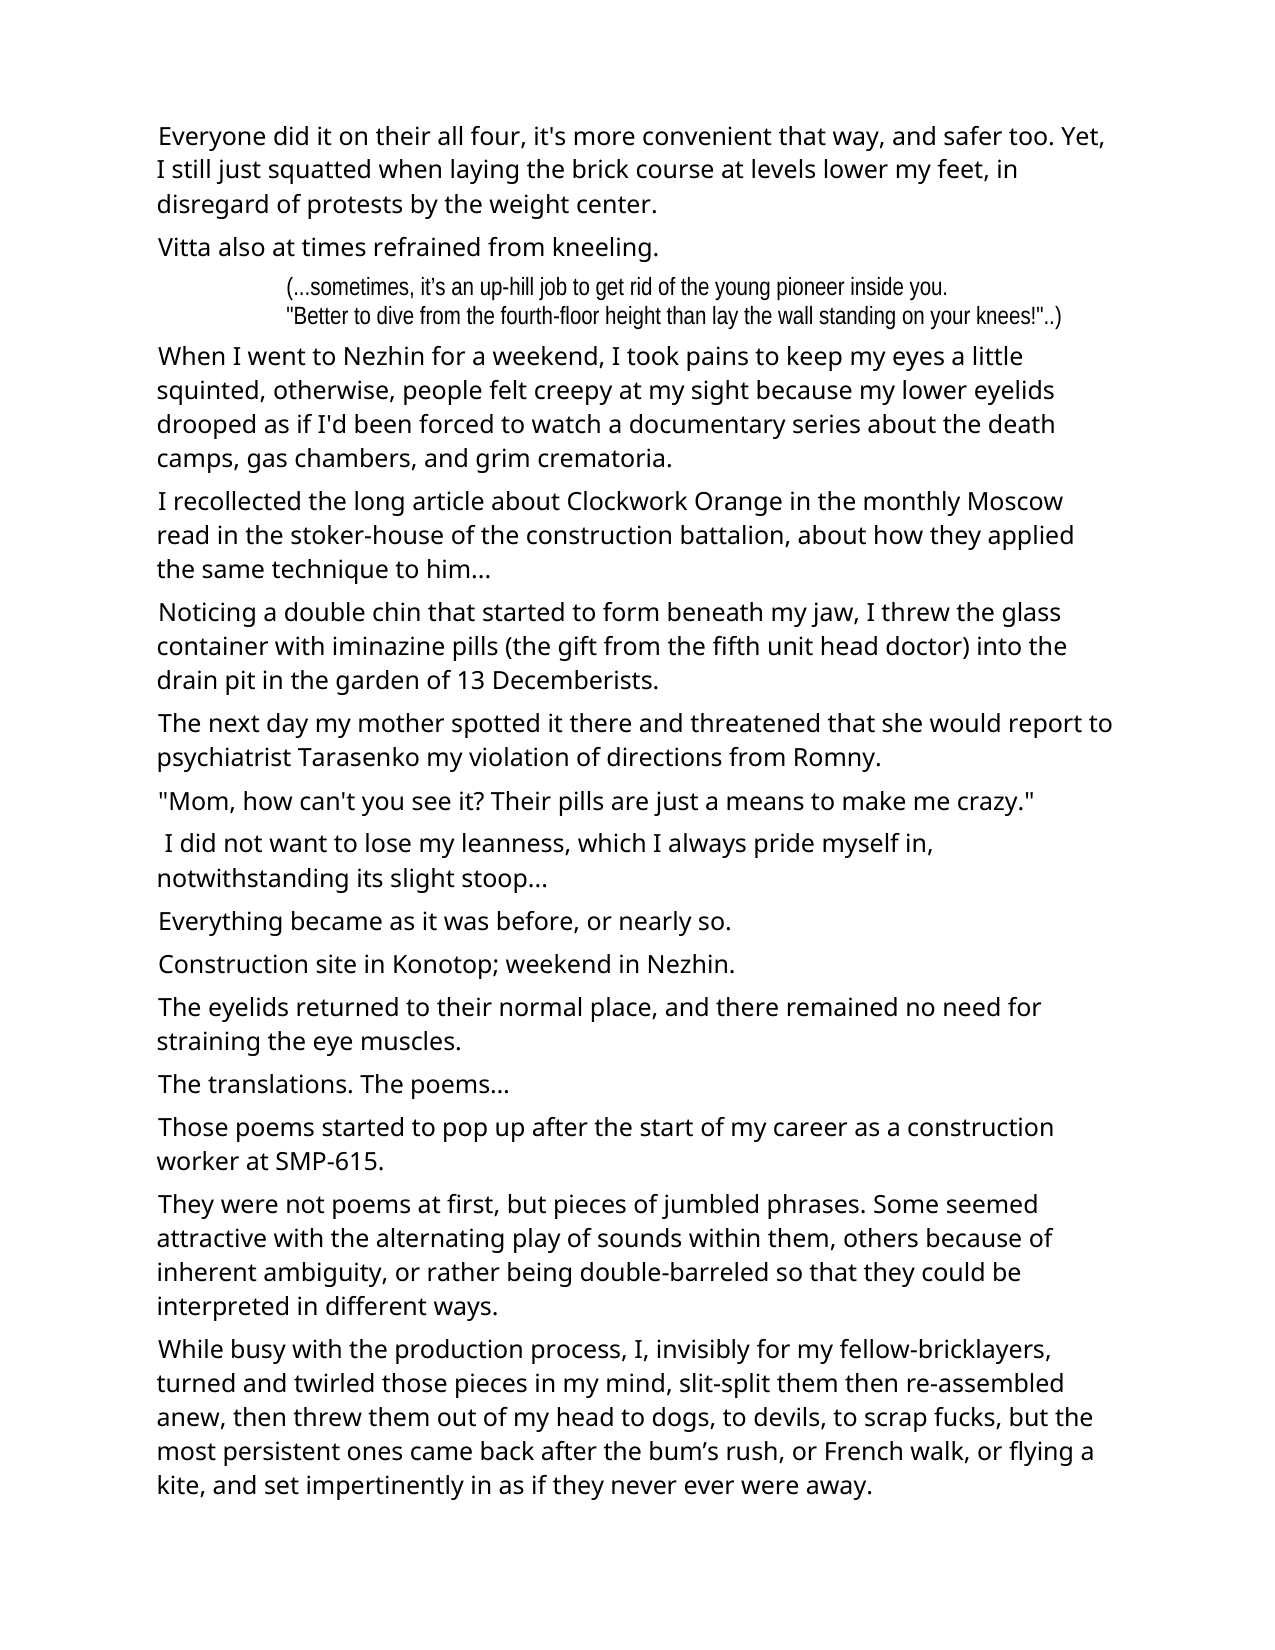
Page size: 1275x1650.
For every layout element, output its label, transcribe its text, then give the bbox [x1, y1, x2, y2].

text Those poems started to pop up after the start of my career as a construction worker at SMP-615. [156, 1109, 1118, 1177]
list "Better to dive from the fourth-floor height than lay the wall standing on your knees!"..) [286, 301, 1118, 329]
text I did not want to lose my leanness, which I always pride myself in, notwithstanding its slight stoop... [156, 826, 1118, 894]
text The translations. The poems… [156, 1066, 1118, 1100]
list (...sometimes, it’s an up-hill job to get rid of the young pioneer inside you. [286, 272, 1118, 301]
text Vitta also at times refrained from kneeling. [156, 229, 1118, 263]
text Noticing a double chin that started to form beneath my jaw, I threw the glass container with iminazine pills (the gift from the fifth unit head doctor) into the drain pit in the garden of 13 Decemberists. [156, 595, 1118, 697]
text Everything became as it was before, or nearly so. [156, 903, 1118, 937]
text "Mom, how can't you see it? Their pills are just a means to make me crazy." [156, 783, 1118, 817]
text The eyelids returned to their normal place, and there remained no need for straining the eye muscles. [156, 989, 1118, 1057]
text They were not poems at first, but pieces of jumbled phrases. Some seemed attractive with the alternating play of sounds within them, others because of inherent ambiguity, or rather being double-barreled so that they could be interpreted in different ways. [156, 1186, 1118, 1323]
text I recollected the long article about Clockwork Orange in the monthly Moscow read in the stoker-house of the construction battalion, about how they applied the same technique to him... [156, 484, 1118, 586]
text When I went to Nezhin for a weekend, I took pains to keep my eyes a little squinted, otherwise, people felt creepy at my sight because my lower eyelids drooped as if I'd been forced to watch a documentary series about the death camps, gas chambers, and grim crematoria. [156, 338, 1118, 475]
text The next day my mother spotted it there and threatened that she would report to psychiatrist Tarasenko my violation of directions from Romny. [156, 706, 1118, 774]
text Construction site in Konotop; weekend in Nezhin. [156, 946, 1118, 980]
text Everyone did it on their all four, it's more convenient that way, and safer too. Yet, I still just squatted when laying the brick course at levels lower my feet, in disregard of protests by the weight center. [156, 118, 1118, 220]
text While busy with the production process, I, invisibly for my fellow-bricklayers, turned and twirled those pieces in my mind, slit-split them then re-assembled anew, then threw them out of my head to dogs, to devils, to scrap fucks, but the most persistent ones came back after the bum’s rush, or French walk, or flying a kite, and set impertinently in as if they never ever were away. [156, 1332, 1118, 1502]
